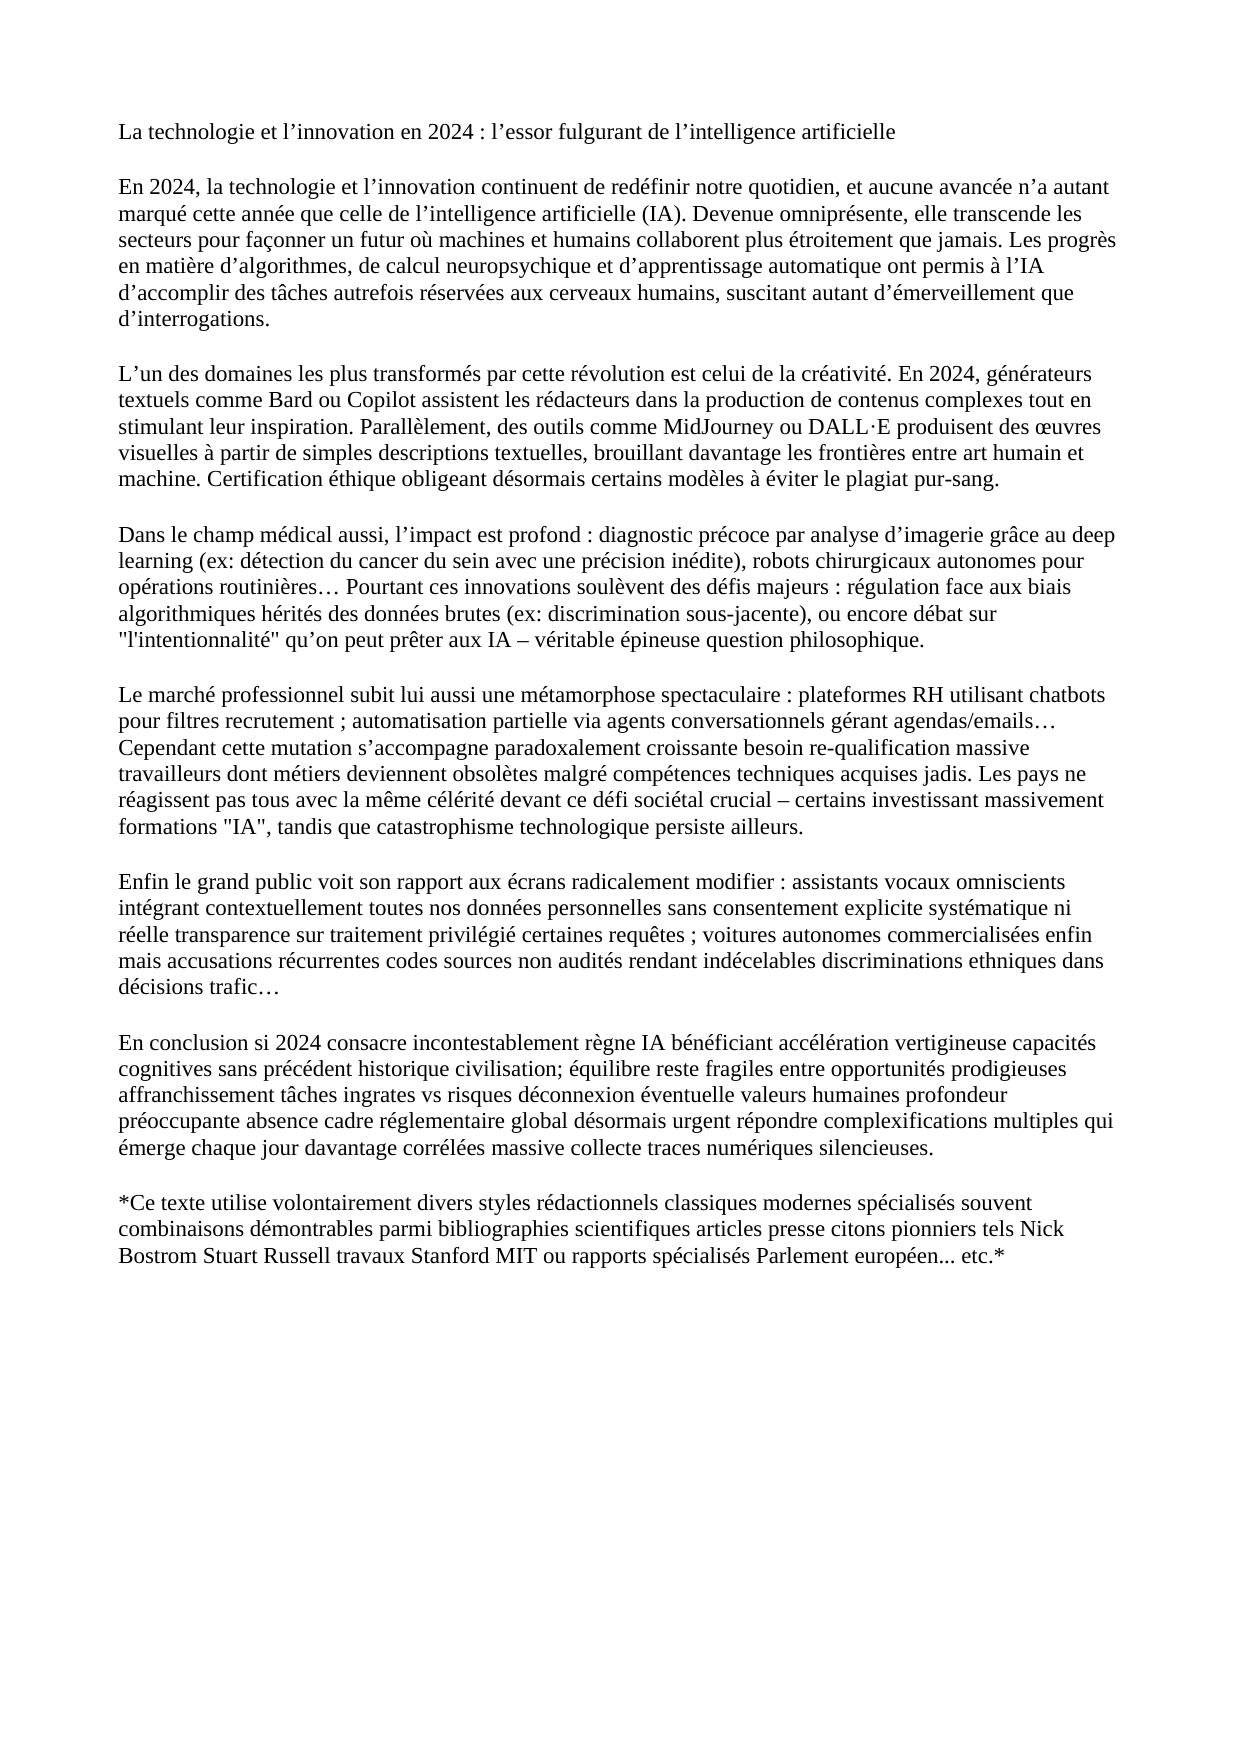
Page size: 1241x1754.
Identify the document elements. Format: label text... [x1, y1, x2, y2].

text En conclusion si 2024 consacre incontestablement règne IA bénéficiant accélération vertigineuse capacités cognitives sans précédent historique civilisation; équilibre reste fragiles entre opportunités prodigieuses affranchissement tâches ingrates vs risques déconnexion éventuelle valeurs humaines profondeur préoccupante absence cadre réglementaire global désormais urgent répondre complexifications multiples qui émerge chaque jour davantage corrélées massive collecte traces numériques silencieuses. [118, 1028, 1122, 1160]
text *Ce texte utilise volontairement divers styles rédactionnels classiques modernes spécialisés souvent combinaisons démontrables parmi bibliographies scientifiques articles presse citons pionniers tels Nick Bostrom Stuart Russell travaux Stanford MIT ou rapports spécialisés Parlement européen... etc.* [118, 1189, 1122, 1268]
text En 2024, la technologie et l’innovation continuent de redéfinir notre quotidien, et aucune avancée n’a autant marqué cette année que celle de l’intelligence artificielle (IA). Devenue omniprésente, elle transcende les secteurs pour façonner un futur où machines et humains collaborent plus étroitement que jamais. Les progrès en matière d’algorithmes, de calcul neuropsychique et d’apprentissage automatique ont permis à l’IA d’accomplir des tâches autrefois réservées aux cerveaux humains, suscitant autant d’émerveillement que d’interrogations. [118, 173, 1122, 331]
text Dans le champ médical aussi, l’impact est profond : diagnostic précoce par analyse d’imagerie grâce au deep learning (ex: détection du cancer du sein avec une précision inédite), robots chirurgicaux autonomes pour opérations routinières… Pourtant ces innovations soulèvent des défis majeurs : régulation face aux biais algorithmiques hérités des données brutes (ex: discrimination sous-jacente), ou encore débat sur "l'intentionnalité" qu’on peut prêter aux IA – véritable épineuse question philosophique. [118, 521, 1122, 652]
text Enfin le grand public voit son rapport aux écrans radicalement modifier : assistants vocaux omniscients intégrant contextuellement toutes nos données personnelles sans consentement explicite systématique ni réelle transparence sur traitement privilégié certaines requêtes ; voitures autonomes commercialisées enfin mais accusations récurrentes codes sources non audités rendant indécelables discriminations ethniques dans décisions trafic… [118, 868, 1122, 1000]
text La technologie et l’innovation en 2024 : l’essor fulgurant de l’intelligence artificielle [118, 118, 1122, 144]
text Le marché professionnel subit lui aussi une métamorphose spectaculaire : plateformes RH utilisant chatbots pour filtres recrutement ; automatisation partielle via agents conversationnels gérant agendas/emails… Cependant cette mutation s’accompagne paradoxalement croissante besoin re-qualification massive travailleurs dont métiers deviennent obsolètes malgré compétences techniques acquises jadis. Les pays ne réagissent pas tous avec la même célérité devant ce défi sociétal crucial – certains investissant massivement formations "IA", tandis que catastrophisme technologique persiste ailleurs. [118, 681, 1122, 839]
text L’un des domaines les plus transformés par cette révolution est celui de la créativité. En 2024, générateurs textuels comme Bard ou Copilot assistent les rédacteurs dans la production de contenus complexes tout en stimulant leur inspiration. Parallèlement, des outils comme MidJourney ou DALL·E produisent des œuvres visuelles à partir de simples descriptions textuelles, brouillant davantage les frontières entre art humain et machine. Certification éthique obligeant désormais certains modèles à éviter le plagiat pur-sang. [118, 360, 1122, 492]
